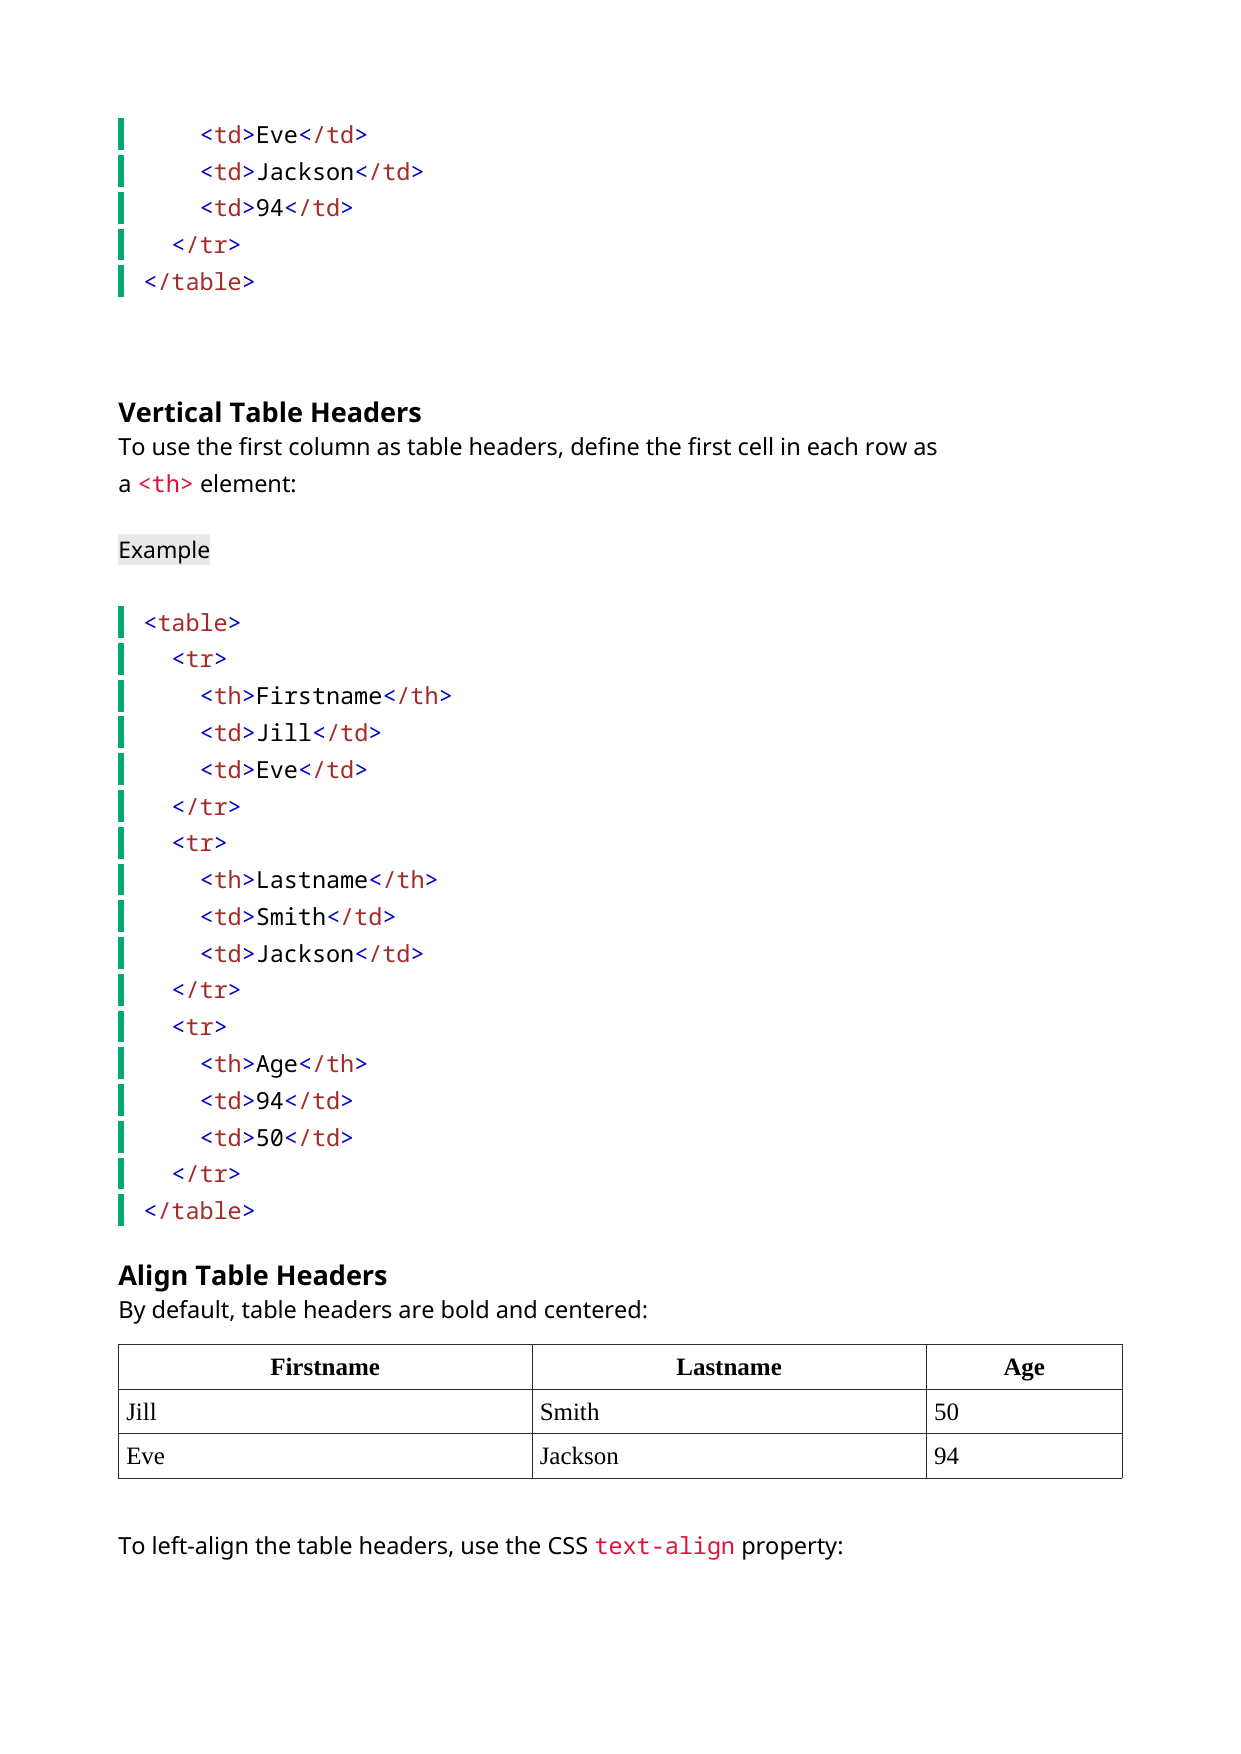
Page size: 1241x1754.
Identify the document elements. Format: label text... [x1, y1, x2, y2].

table_cell 94 [927, 1434, 1122, 1478]
text <table> <tr> <th>Firstname</th> <td>Jill</td> <td>Eve</td> </tr> <tr> <th>Lastname</th> <td>Smith</td> <td>Jackson</td> </tr> <tr> <th>Age</th> <td>94</td> <td>50</td> </tr> </table> [118, 606, 1122, 1226]
text To use the first column as table headers, define the first cell in each row as a <th> element: [118, 430, 1122, 499]
table_cell Jill [119, 1390, 532, 1433]
text By default, table headers are bold and centered: [118, 1293, 1122, 1325]
subtitle Vertical Table Headers [118, 393, 1122, 430]
text <td>Eve</td> <td>Jackson</td> <td>94</td> </tr> </table> [118, 118, 1122, 297]
table_cell Eve [119, 1434, 532, 1478]
text To left-align the table headers, use the CSS text-align property: [118, 1529, 1122, 1561]
table_header Firstname [119, 1345, 532, 1389]
table_header Lastname [533, 1345, 926, 1389]
table_cell Smith [533, 1390, 926, 1433]
table_cell Jackson [533, 1434, 926, 1478]
table_cell 50 [927, 1390, 1122, 1433]
subtitle Example [118, 534, 1122, 565]
table_header Age [927, 1345, 1122, 1389]
subtitle Align Table Headers [118, 1256, 1122, 1293]
